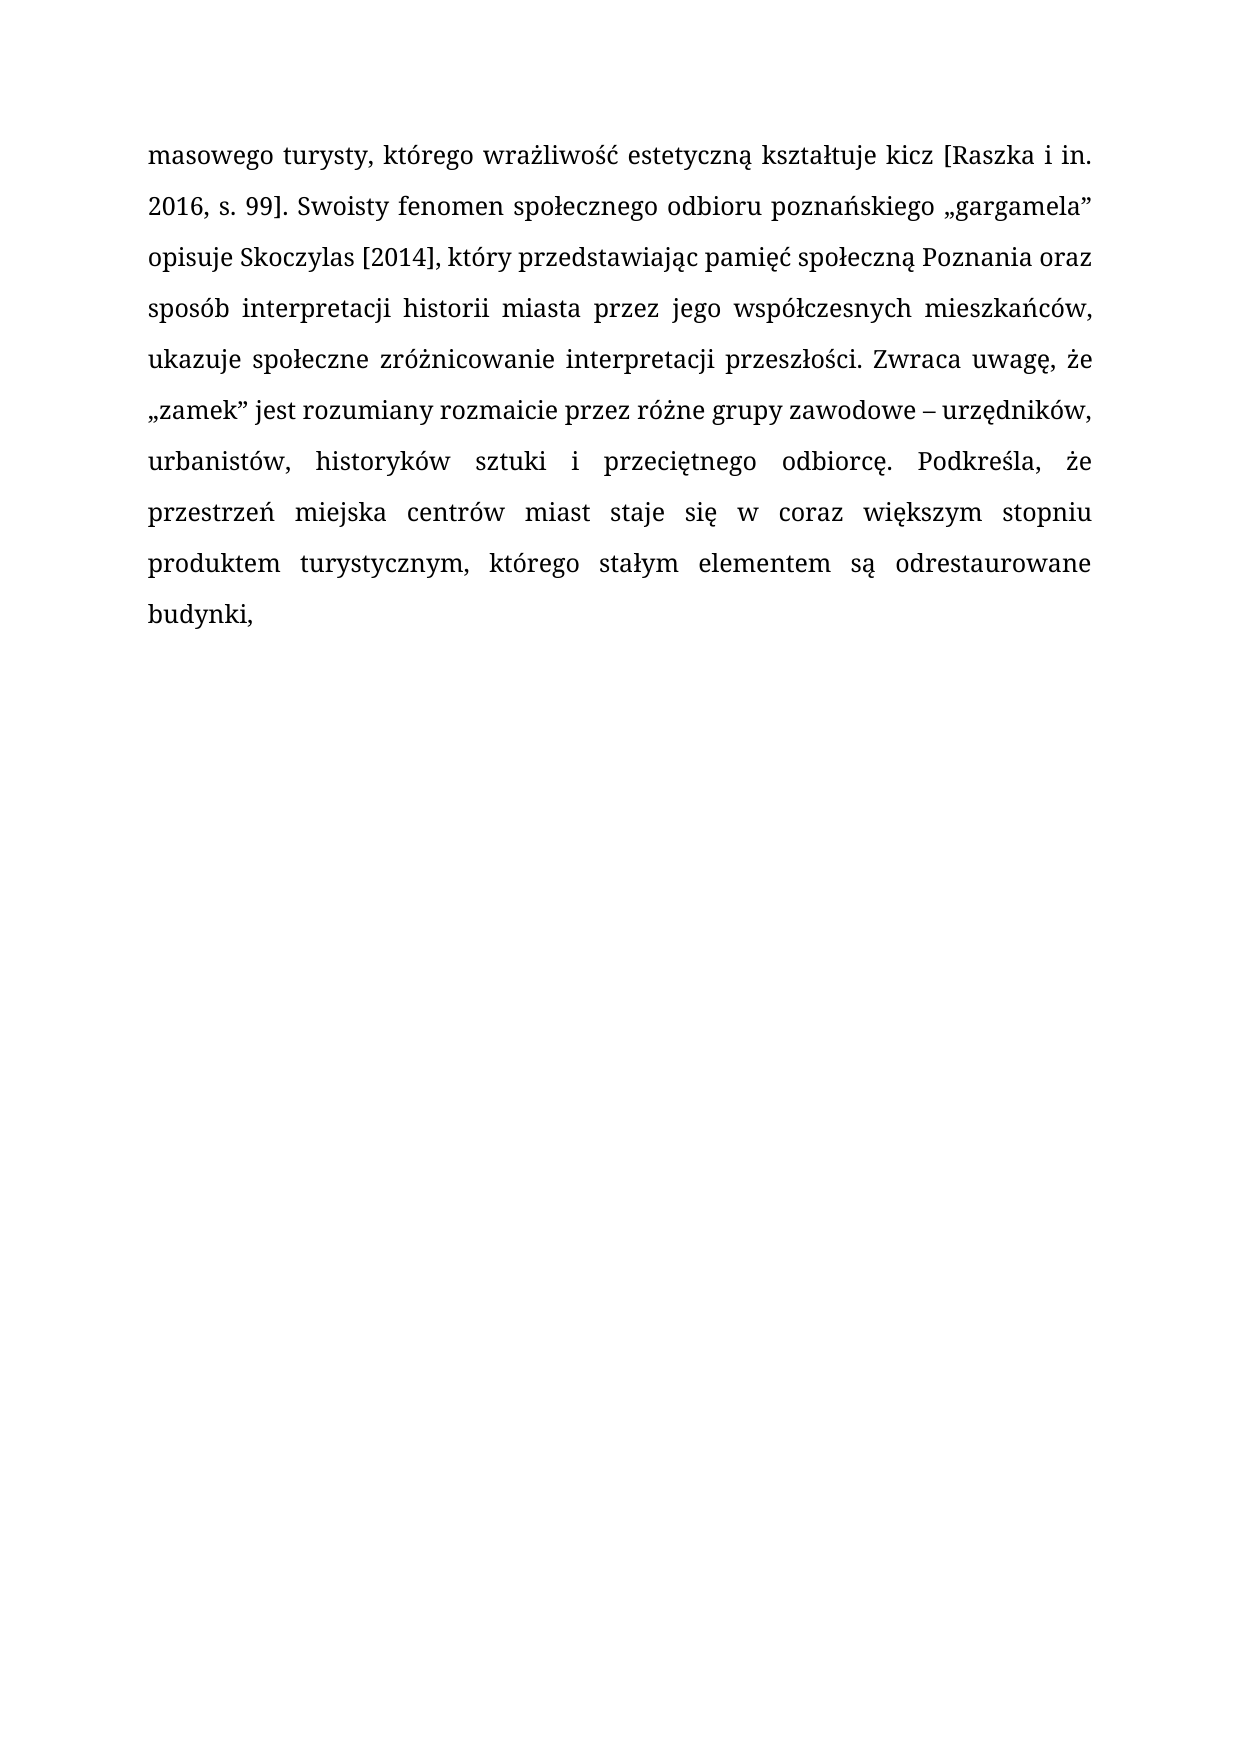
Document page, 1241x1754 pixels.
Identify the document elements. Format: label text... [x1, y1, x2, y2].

text masowego turysty, którego wrażliwość estetyczną kształtuje kicz [Raszka i in. 2016, s. 99]. Swoisty fenomen społecznego odbioru poznańskiego „gargamela” opisuje Skoczylas [2014], który przedstawiając pamięć społeczną Poznania oraz sposób interpretacji historii miasta przez jego współczesnych mieszkańców, ukazuje społeczne zróżnicowanie interpretacji przeszłości. Zwraca uwagę, że „zamek” jest rozumiany rozmaicie przez różne grupy zawodowe – urzędników, urbanistów, historyków sztuki i przeciętnego odbiorcę. Podkreśla, że przestrzeń miejska centrów miast staje się w coraz większym stopniu produktem turystycznym, którego stałym elementem są odrestaurowane budynki, [148, 137, 1093, 631]
